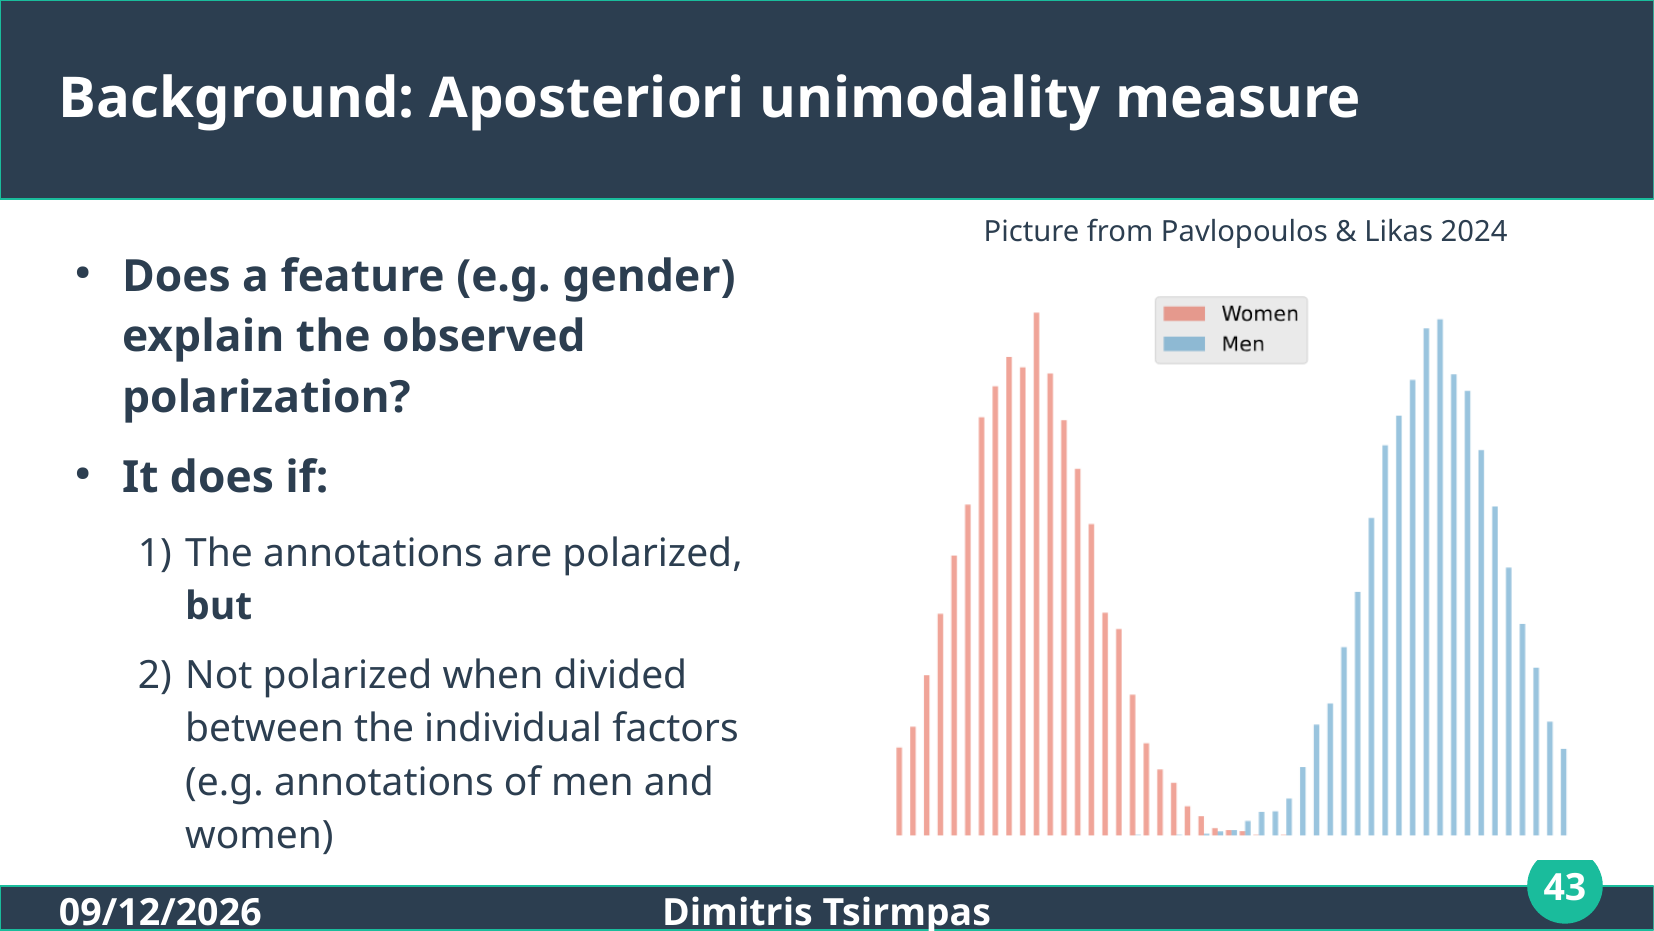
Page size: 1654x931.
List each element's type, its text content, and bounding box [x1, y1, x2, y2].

list Does a feature (e.g. gender) explain the observed polarization? It does if: The annotations are polarized, but Not polarized when divided between the individual factors (e.g. annotations of men and women) [59, 243, 809, 864]
title Background: Aposteriori unimodality measure [59, 37, 1595, 155]
picture [845, 247, 1595, 860]
text_box Picture from Pavlopoulos & Likas 2024 [968, 202, 1524, 257]
